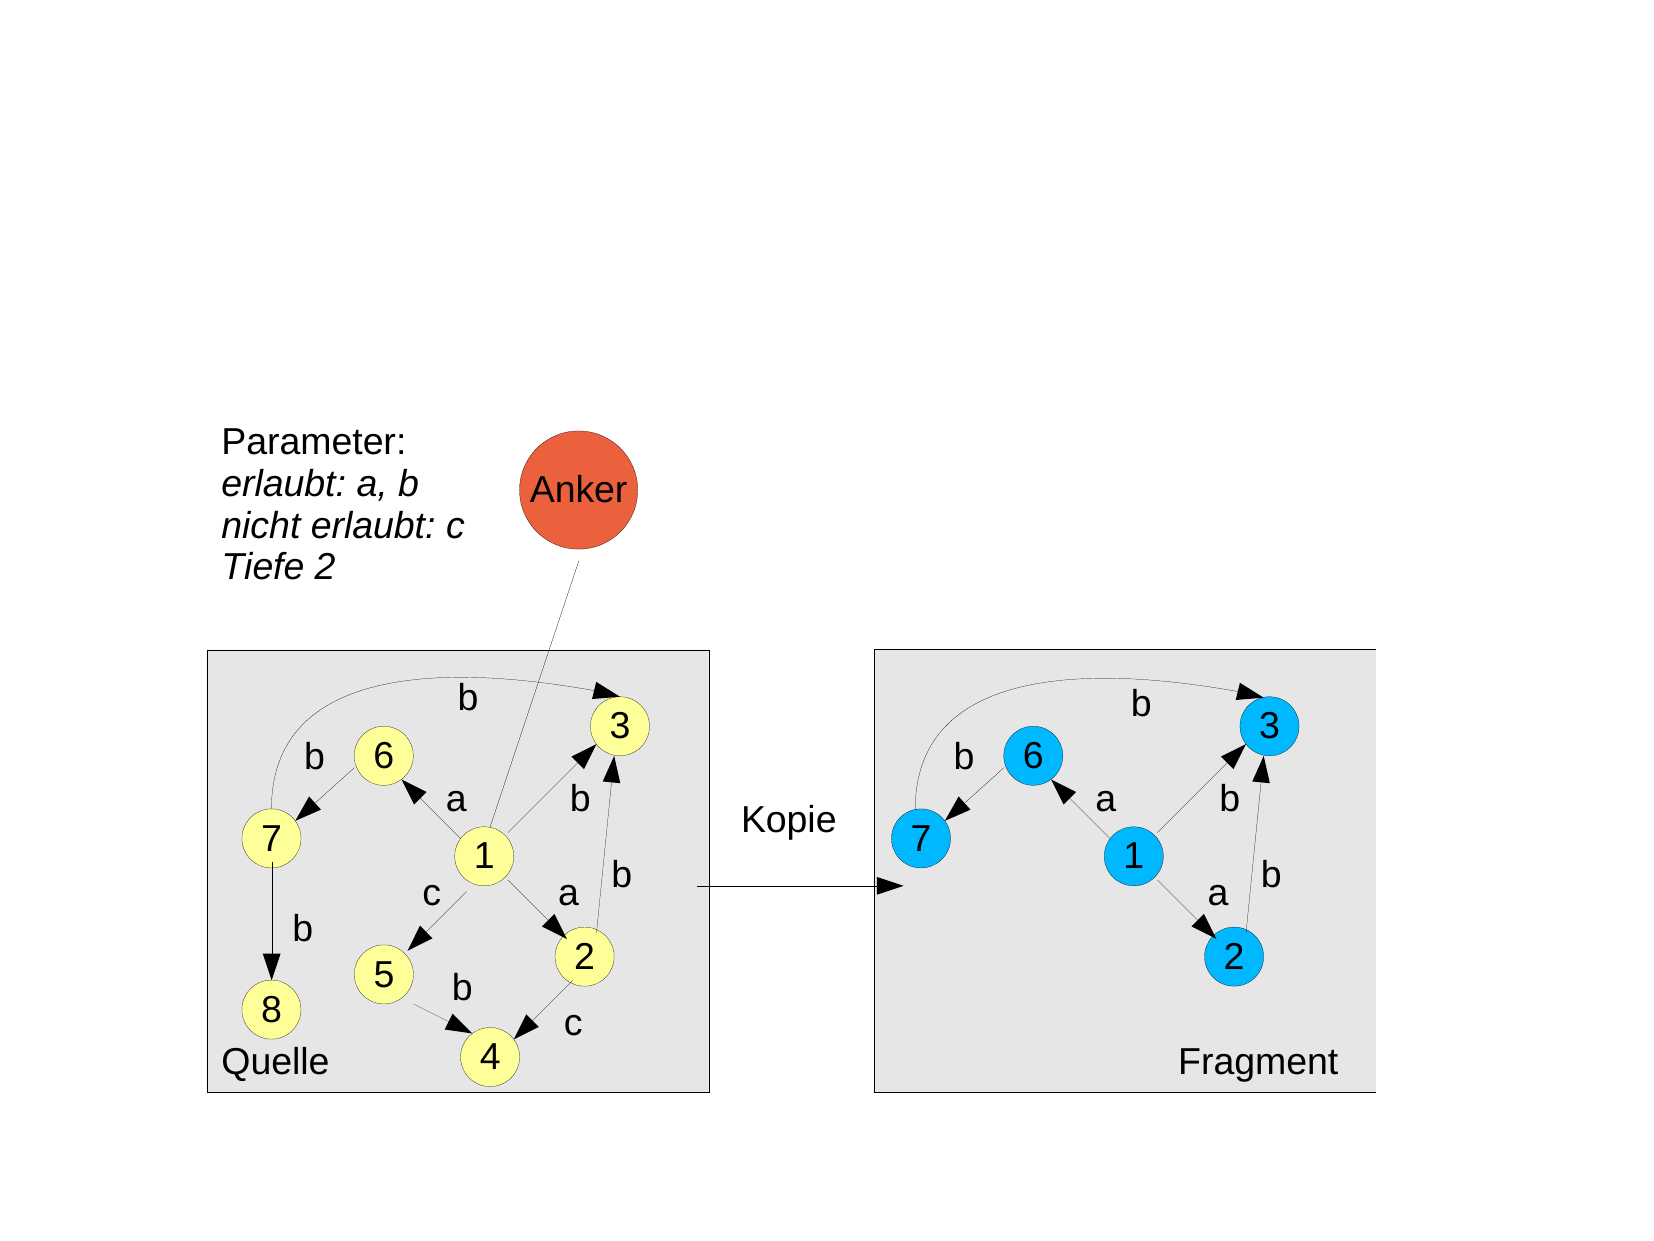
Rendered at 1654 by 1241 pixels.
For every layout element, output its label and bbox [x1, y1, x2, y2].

picture [206, 413, 1376, 1093]
